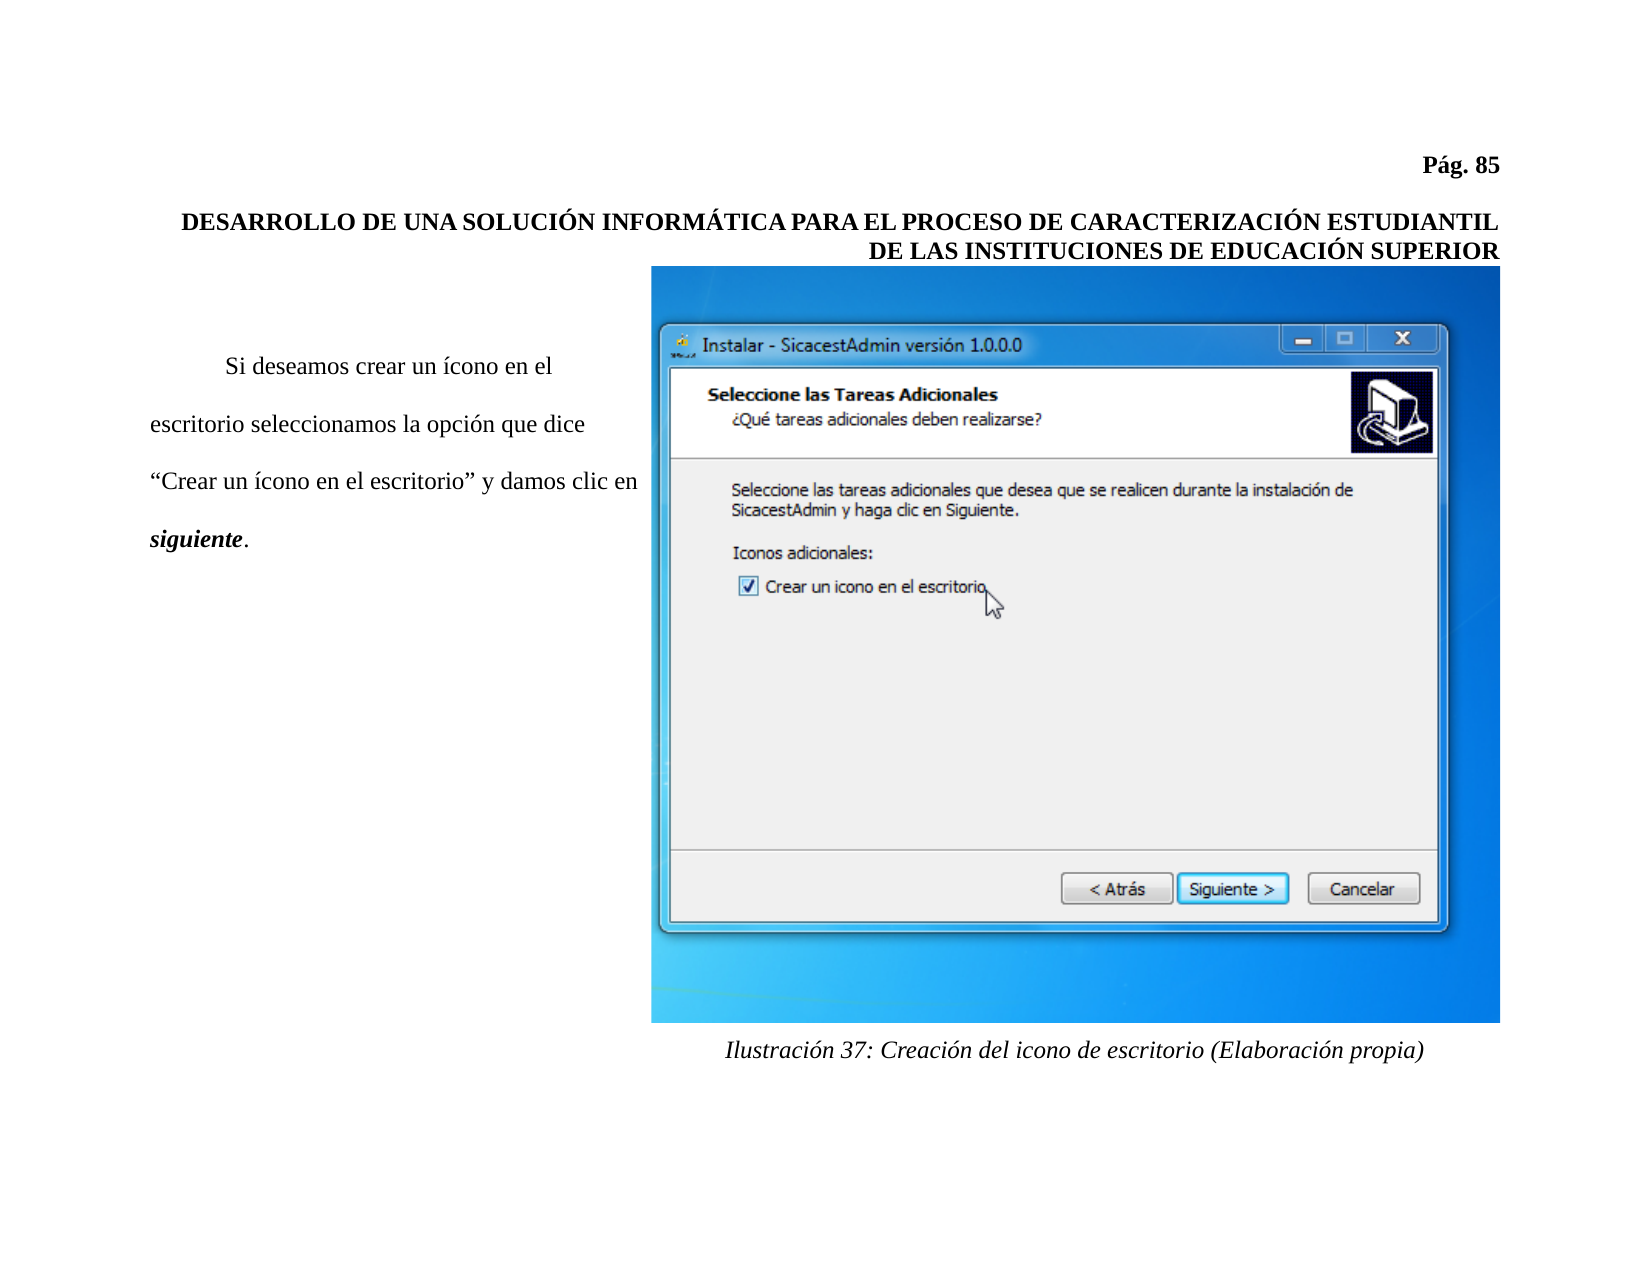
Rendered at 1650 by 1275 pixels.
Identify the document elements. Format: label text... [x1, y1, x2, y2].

text Ilustración 37: Creación del icono de escritorio (Elaboración propia) [651, 1035, 1500, 1063]
picture [651, 266, 1500, 1023]
text Si deseamos crear un ícono en el escritorio seleccionamos la opción que dice “Crear un ícono en el escritorio” y damos clic en siguiente. [150, 351, 651, 552]
